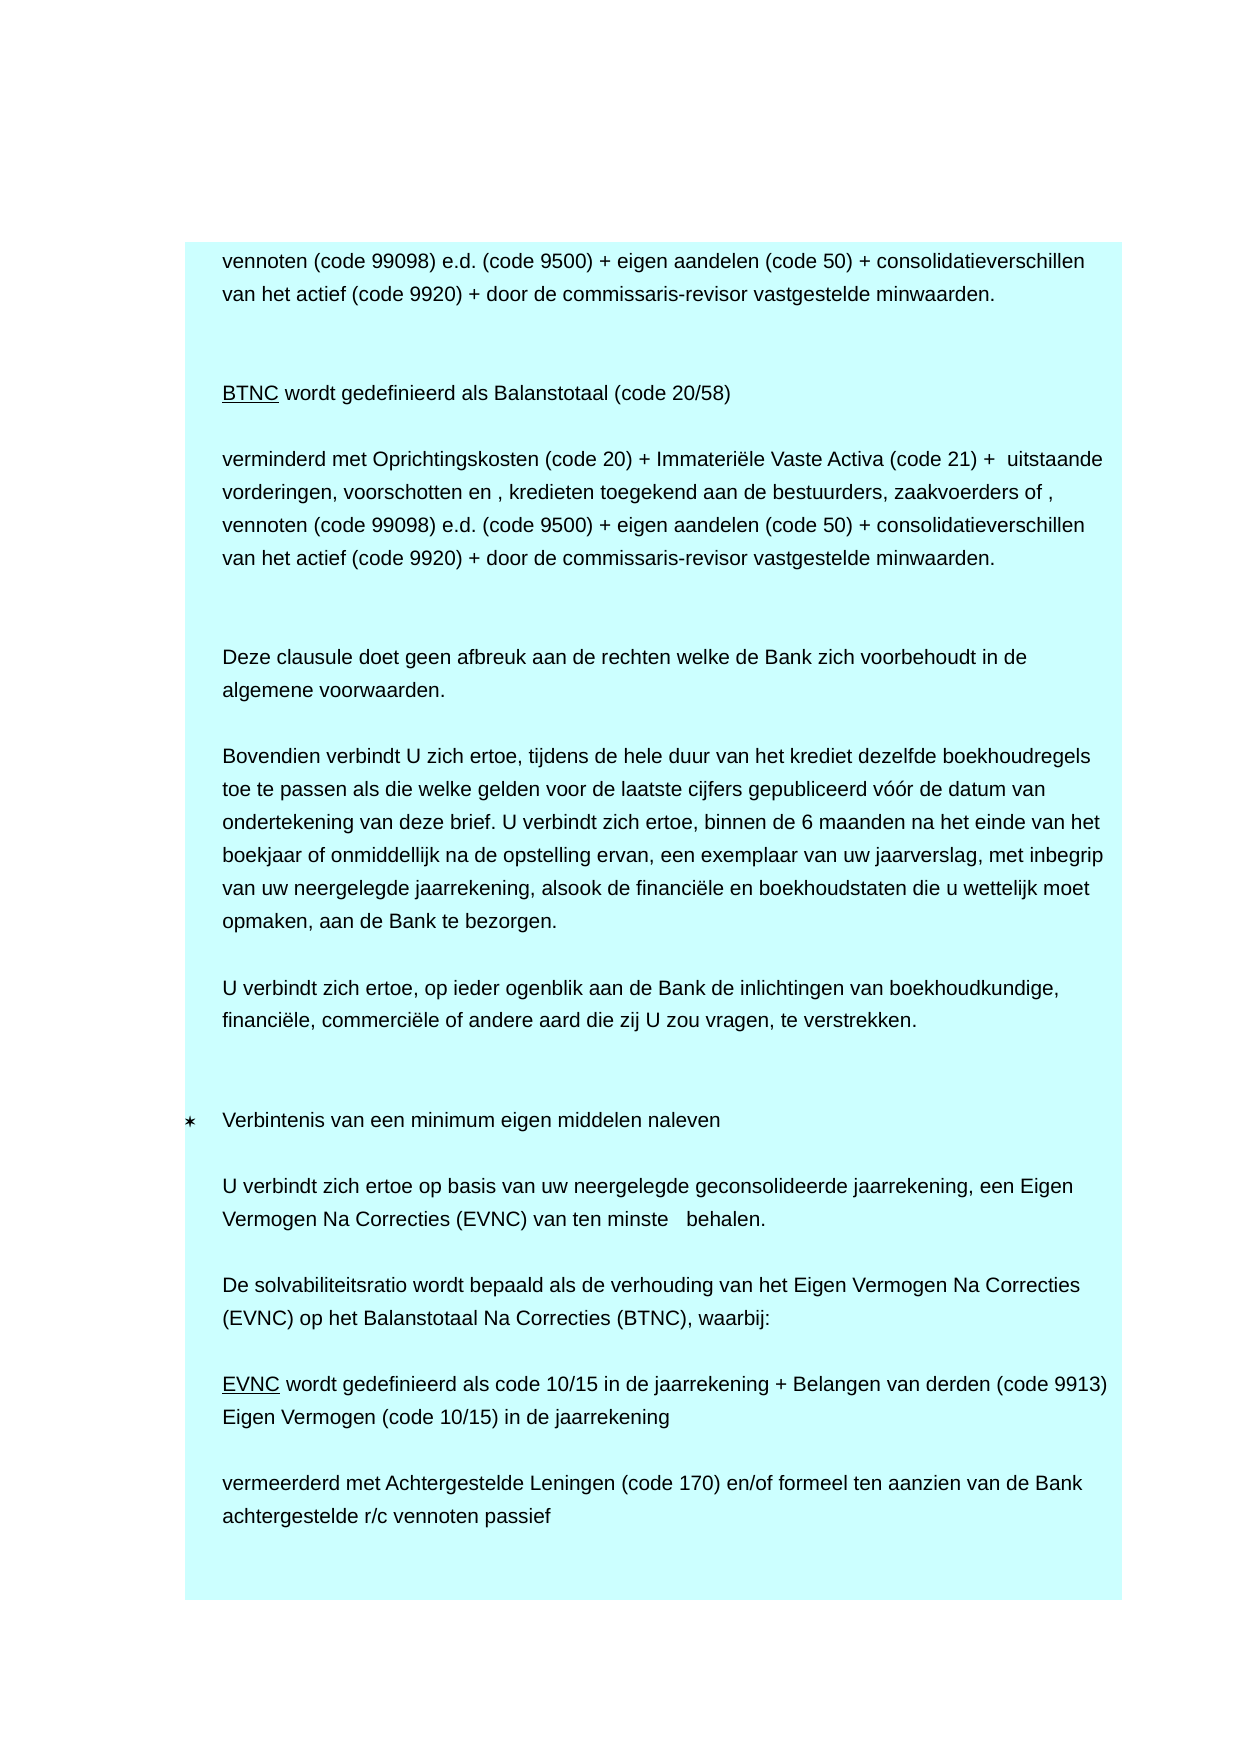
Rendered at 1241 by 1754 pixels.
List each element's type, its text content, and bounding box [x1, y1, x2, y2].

list De solvabiliteitsratio wordt bepaald als de verhouding van het Eigen Vermogen Na Correcties (EVNC) op het Balanstotaal Na Correcties (BTNC), waarbij: [222, 1266, 1122, 1332]
list U verbindt zich ertoe op basis van uw neergelegde geconsolideerde jaarrekening, een Eigen Vermogen Na Correcties (EVNC) van ten minste behalen. [222, 1167, 1122, 1266]
list verminderd met Oprichtingskosten (code 20) + Immateriële Vaste Activa (code 21) + uitstaande vorderingen, voorschotten en , kredieten toegekend aan de bestuurders, zaakvoerders of , vennoten (code 99098) e.d. (code 9500) + eigen aandelen (code 50) + consolidatieverschillen van het actief (code 9920) + door de commissaris-revisor vastgestelde minwaarden. [185, 440, 1122, 572]
list Bovendien verbindt U zich ertoe, tijdens de hele duur van het krediet dezelfde boekhoudregels toe te passen als die welke gelden voor de laatste cijfers gepubliceerd vóór de datum van ondertekening van deze brief. U verbindt zich ertoe, binnen de 6 maanden na het einde van het boekjaar of onmiddellijk na de opstelling ervan, een exemplaar van uw jaarverslag, met inbegrip van uw neergelegde jaarrekening, alsook de financiële en boekhoudstaten die u wettelijk moet opmaken, aan de Bank te bezorgen. [185, 737, 1122, 936]
list EVNC wordt gedefinieerd als code 10/15 in de jaarrekening + Belangen van derden (code 9913) Eigen Vermogen (code 10/15) in de jaarrekening [222, 1365, 1122, 1431]
list U verbindt zich ertoe, op ieder ogenblik aan de Bank de inlichtingen van boekhoudkundige, financiële, commerciële of andere aard die zij U zou vragen, te verstrekken. [185, 968, 1122, 1034]
list Verbintenis van een minimum eigen middelen naleven [185, 1101, 1122, 1167]
list vermeerderd met Achtergestelde Leningen (code 170) en/of formeel ten aanzien van de Bank achtergestelde r/c vennoten passief [222, 1464, 1122, 1530]
list vennoten (code 99098) e.d. (code 9500) + eigen aandelen (code 50) + consolidatieverschillen van het actief (code 9920) + door de commissaris-revisor vastgestelde minwaarden. [185, 242, 1122, 308]
list BTNC wordt gedefinieerd als Balanstotaal (code 20/58) [185, 374, 1122, 407]
list Deze clausule doet geen afbreuk aan de rechten welke de Bank zich voorbehoudt in de algemene voorwaarden. [185, 638, 1122, 704]
